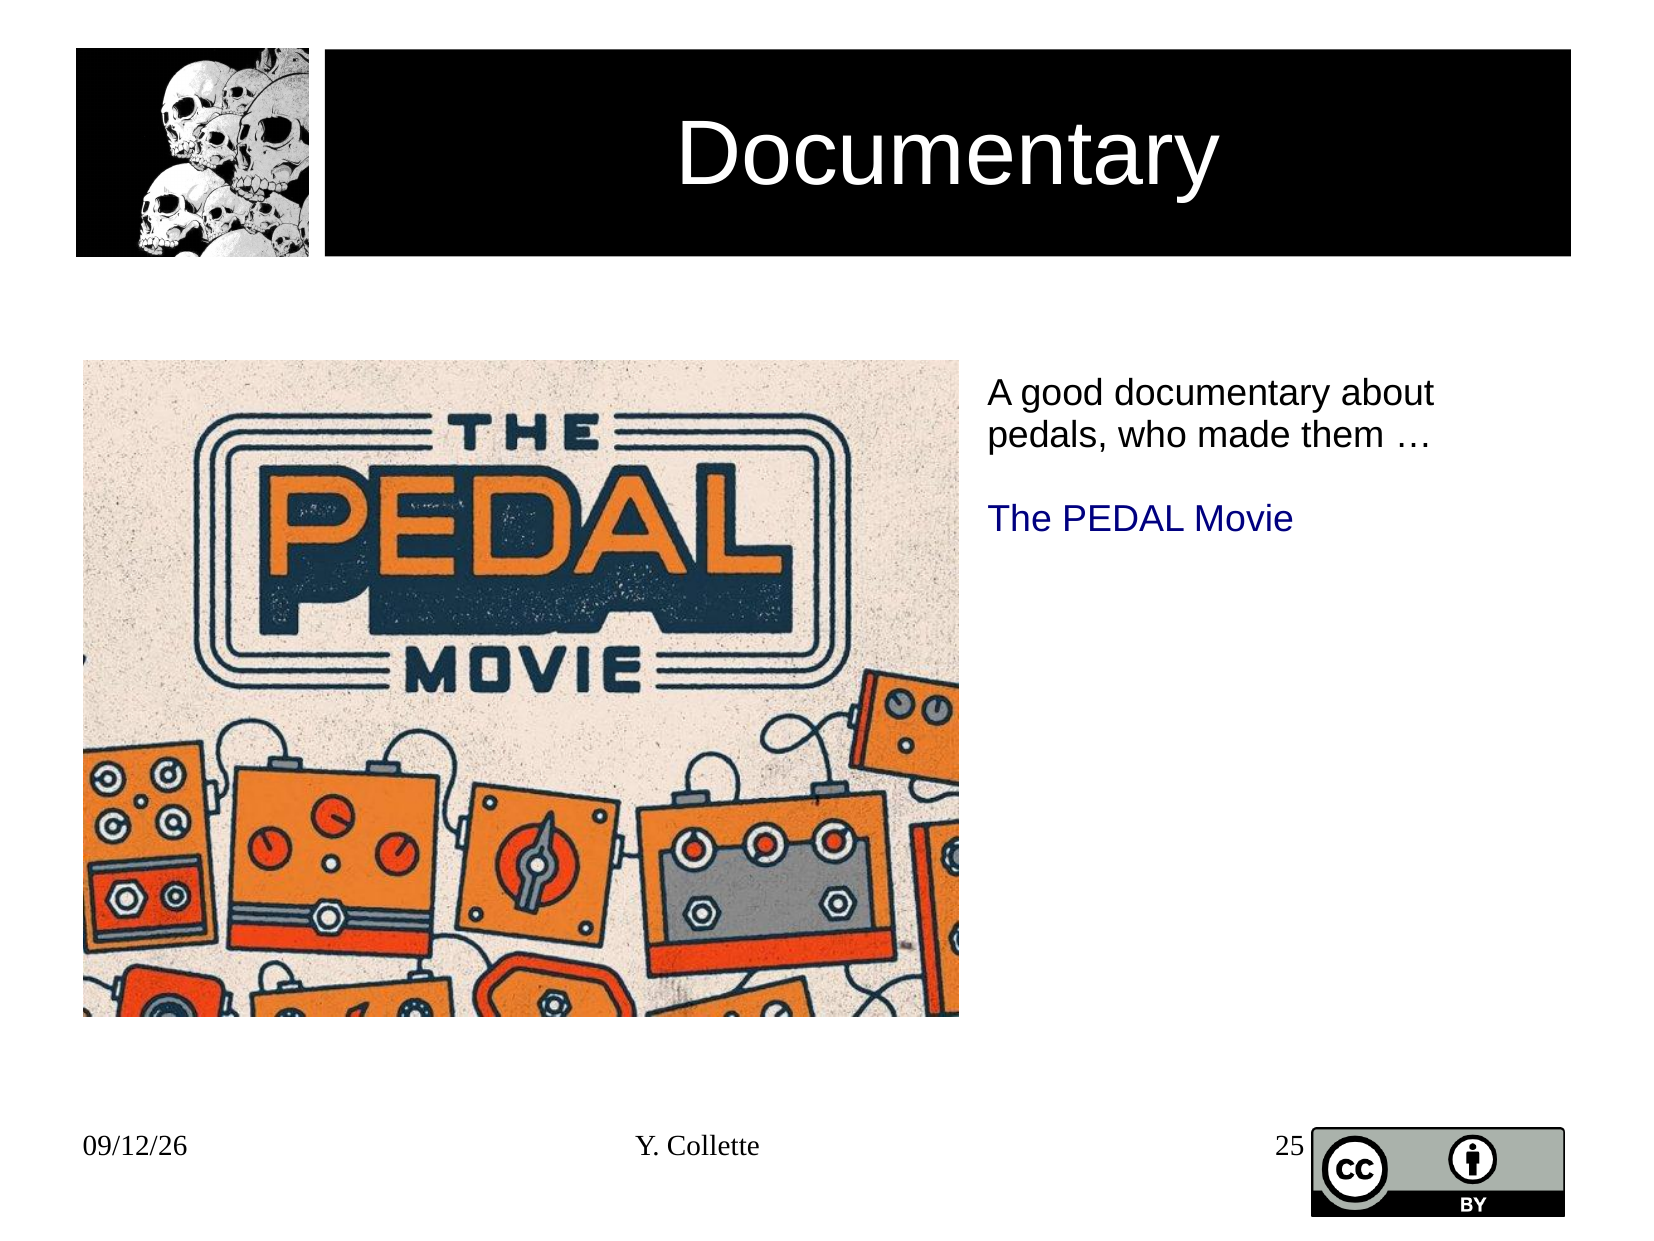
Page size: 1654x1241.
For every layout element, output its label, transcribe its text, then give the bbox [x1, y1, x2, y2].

title Documentary [324, 49, 1571, 257]
text_box A good documentary about pedals, who made them … The PEDAL Movie [972, 363, 1554, 547]
picture [1311, 1127, 1565, 1217]
picture [76, 48, 309, 257]
picture [83, 360, 959, 1017]
